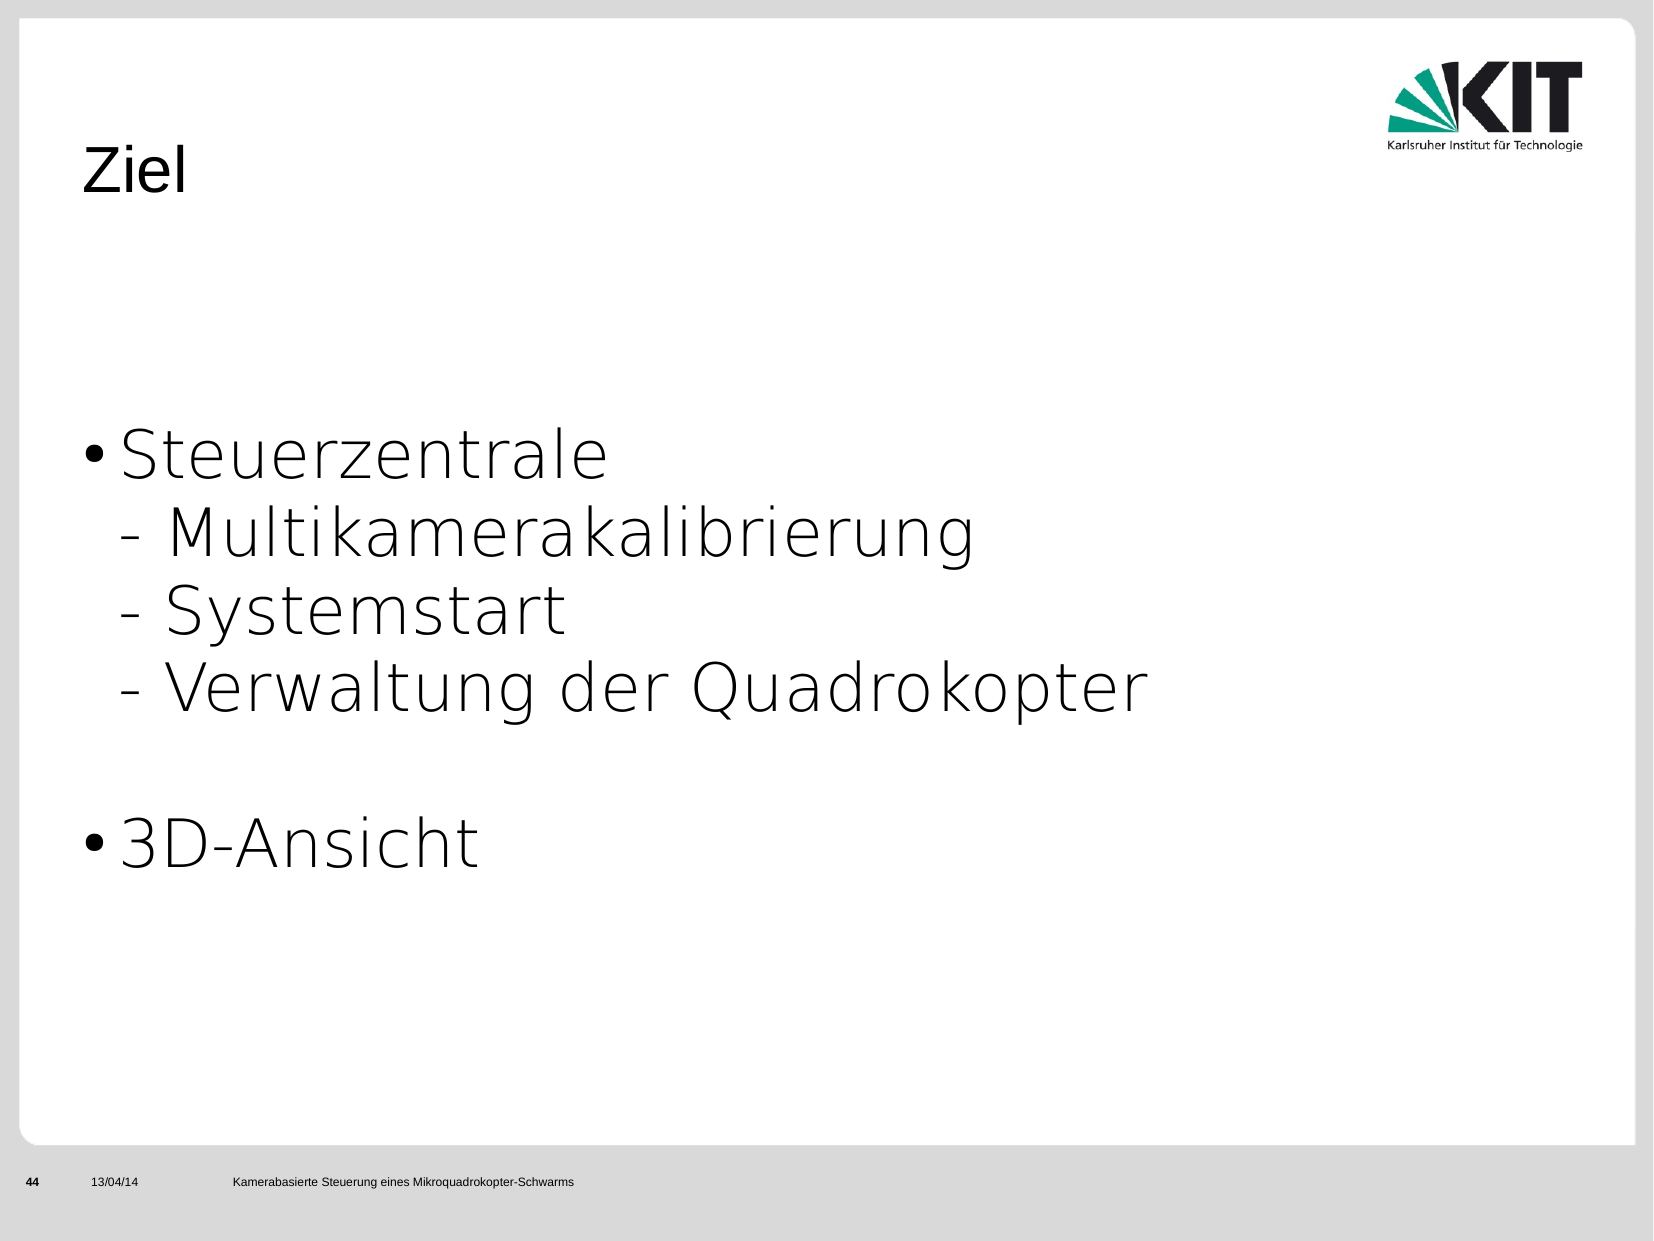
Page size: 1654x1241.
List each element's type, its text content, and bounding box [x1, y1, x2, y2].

subtitle Steuerzentrale - Multikamerakalibrierung - Systemstart - Verwaltung der Quadrokopter 3D-Ansicht [82, 290, 1571, 1010]
title Ziel [82, 49, 1571, 257]
picture [0, 0, 1654, 1241]
